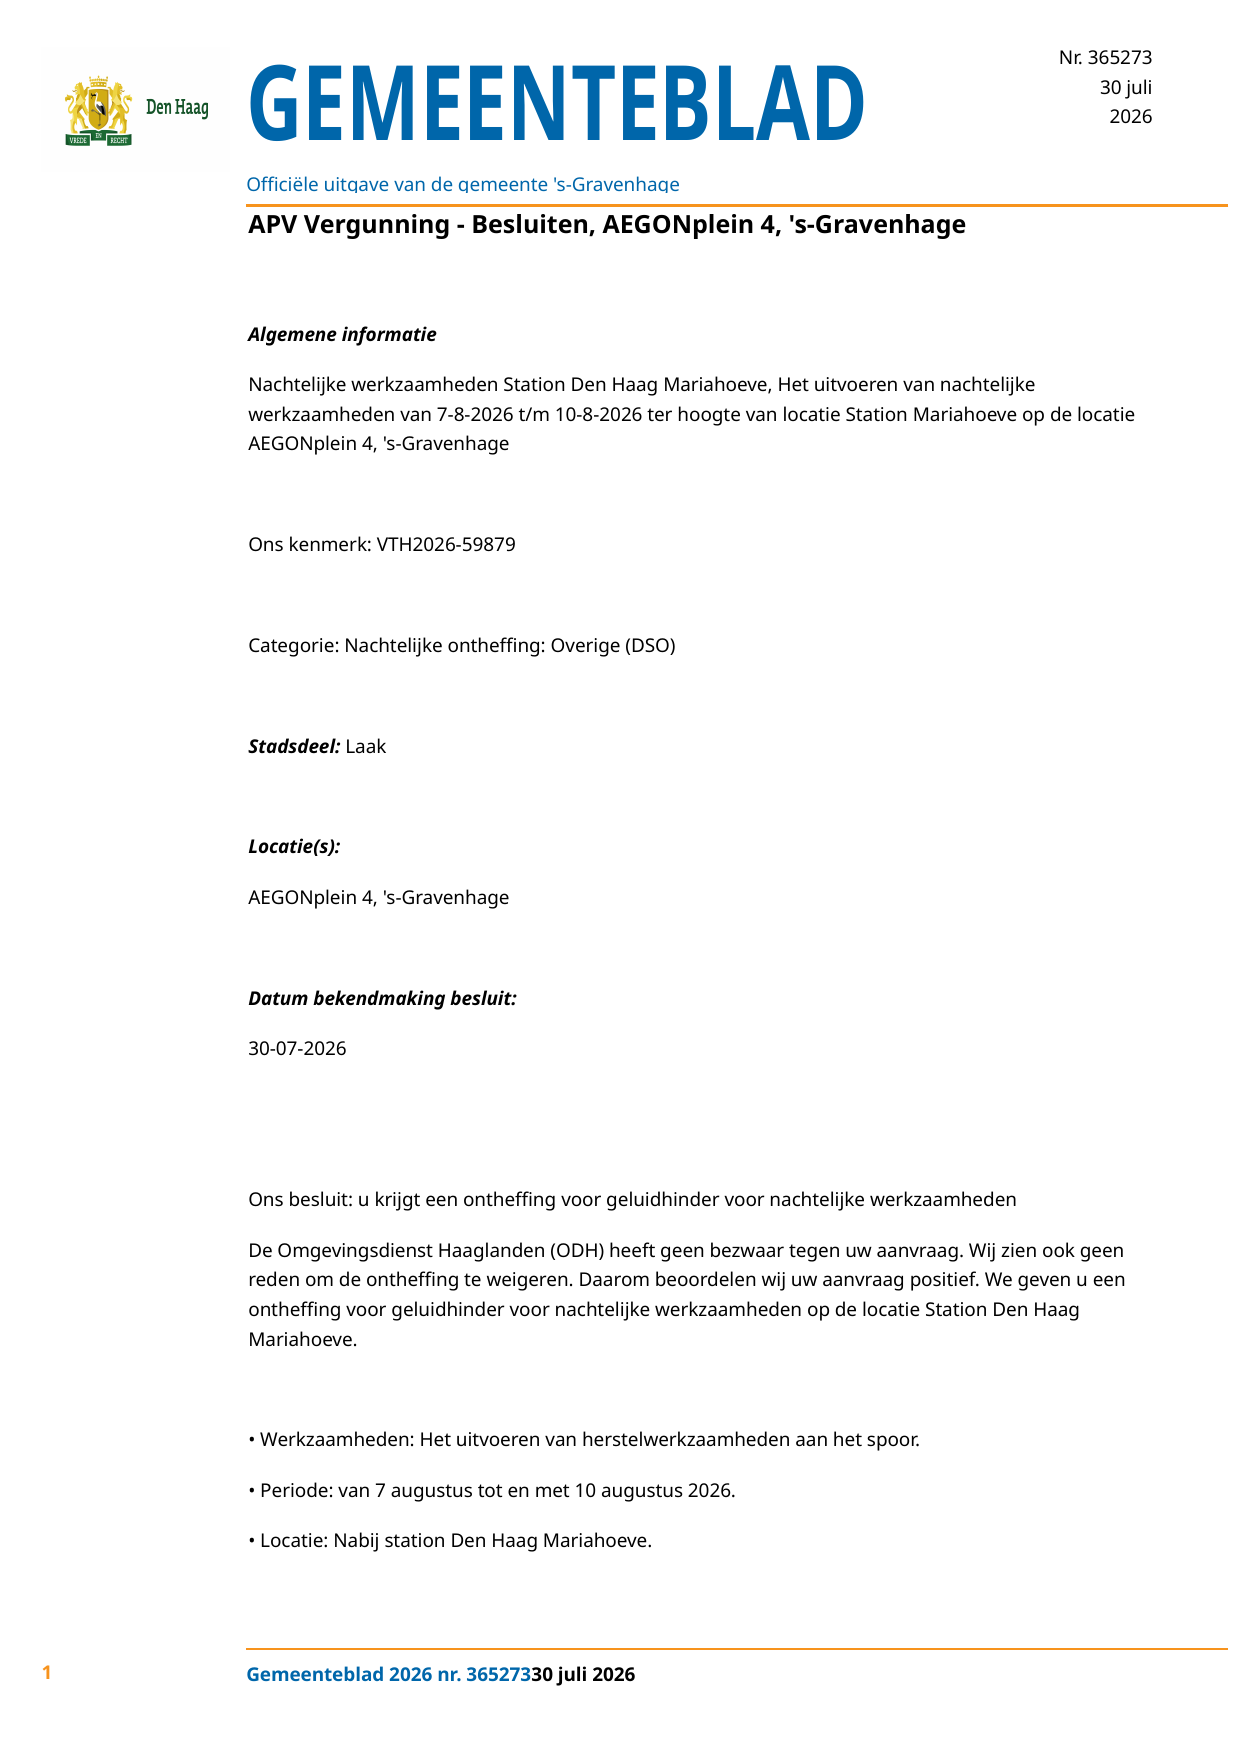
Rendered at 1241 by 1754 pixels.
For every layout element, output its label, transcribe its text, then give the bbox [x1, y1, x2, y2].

text Nachtelijke werkzaamheden Station Den Haag Mariahoeve, Het uitvoeren van nachtelijke werkzaamheden van 7-8-2026 t/m 10-8-2026 ter hoogte van locatie Station Mariahoeve op de locatie AEGONplein 4, 's-Gravenhage [248, 371, 1152, 456]
text Algemene informatie [248, 321, 1152, 346]
text Stadsdeel: Laak [248, 733, 1152, 758]
text De Omgevingsdienst Haaglanden (ODH) heeft geen bezwaar tegen uw aanvraag. Wij zien ook geen reden om de ontheffing te weigeren. Daarom beoordelen wij uw aanvraag positief. We geven u een ontheffing voor geluidhinder voor nachtelijke werkzaamheden op de locatie Station Den Haag Mariahoeve. [248, 1237, 1152, 1351]
text • Periode: van 7 augustus tot en met 10 augustus 2026. [248, 1477, 1152, 1503]
text Locatie(s): [248, 834, 1152, 859]
text APV Vergunning - Besluiten, AEGONplein 4, 's-Gravenhage [248, 207, 1152, 241]
text Ons kenmerk: VTH2026-59879 [248, 531, 1152, 557]
picture [41, 47, 231, 172]
text Datum bekendmaking besluit: [248, 985, 1152, 1011]
text • Werkzaamheden: Het uitvoeren van herstelwerkzaamheden aan het spoor. [248, 1427, 1152, 1452]
text • Locatie: Nabij station Den Haag Mariahoeve. [248, 1527, 1152, 1553]
text 30-07-2026 [248, 1035, 1152, 1061]
text AEGONplein 4, 's-Gravenhage [248, 884, 1152, 910]
text Categorie: Nachtelijke ontheffing: Overige (DSO) [248, 632, 1152, 658]
text Ons besluit: u krijgt een ontheffing voor geluidhinder voor nachtelijke werkzaamheden [248, 1187, 1152, 1212]
